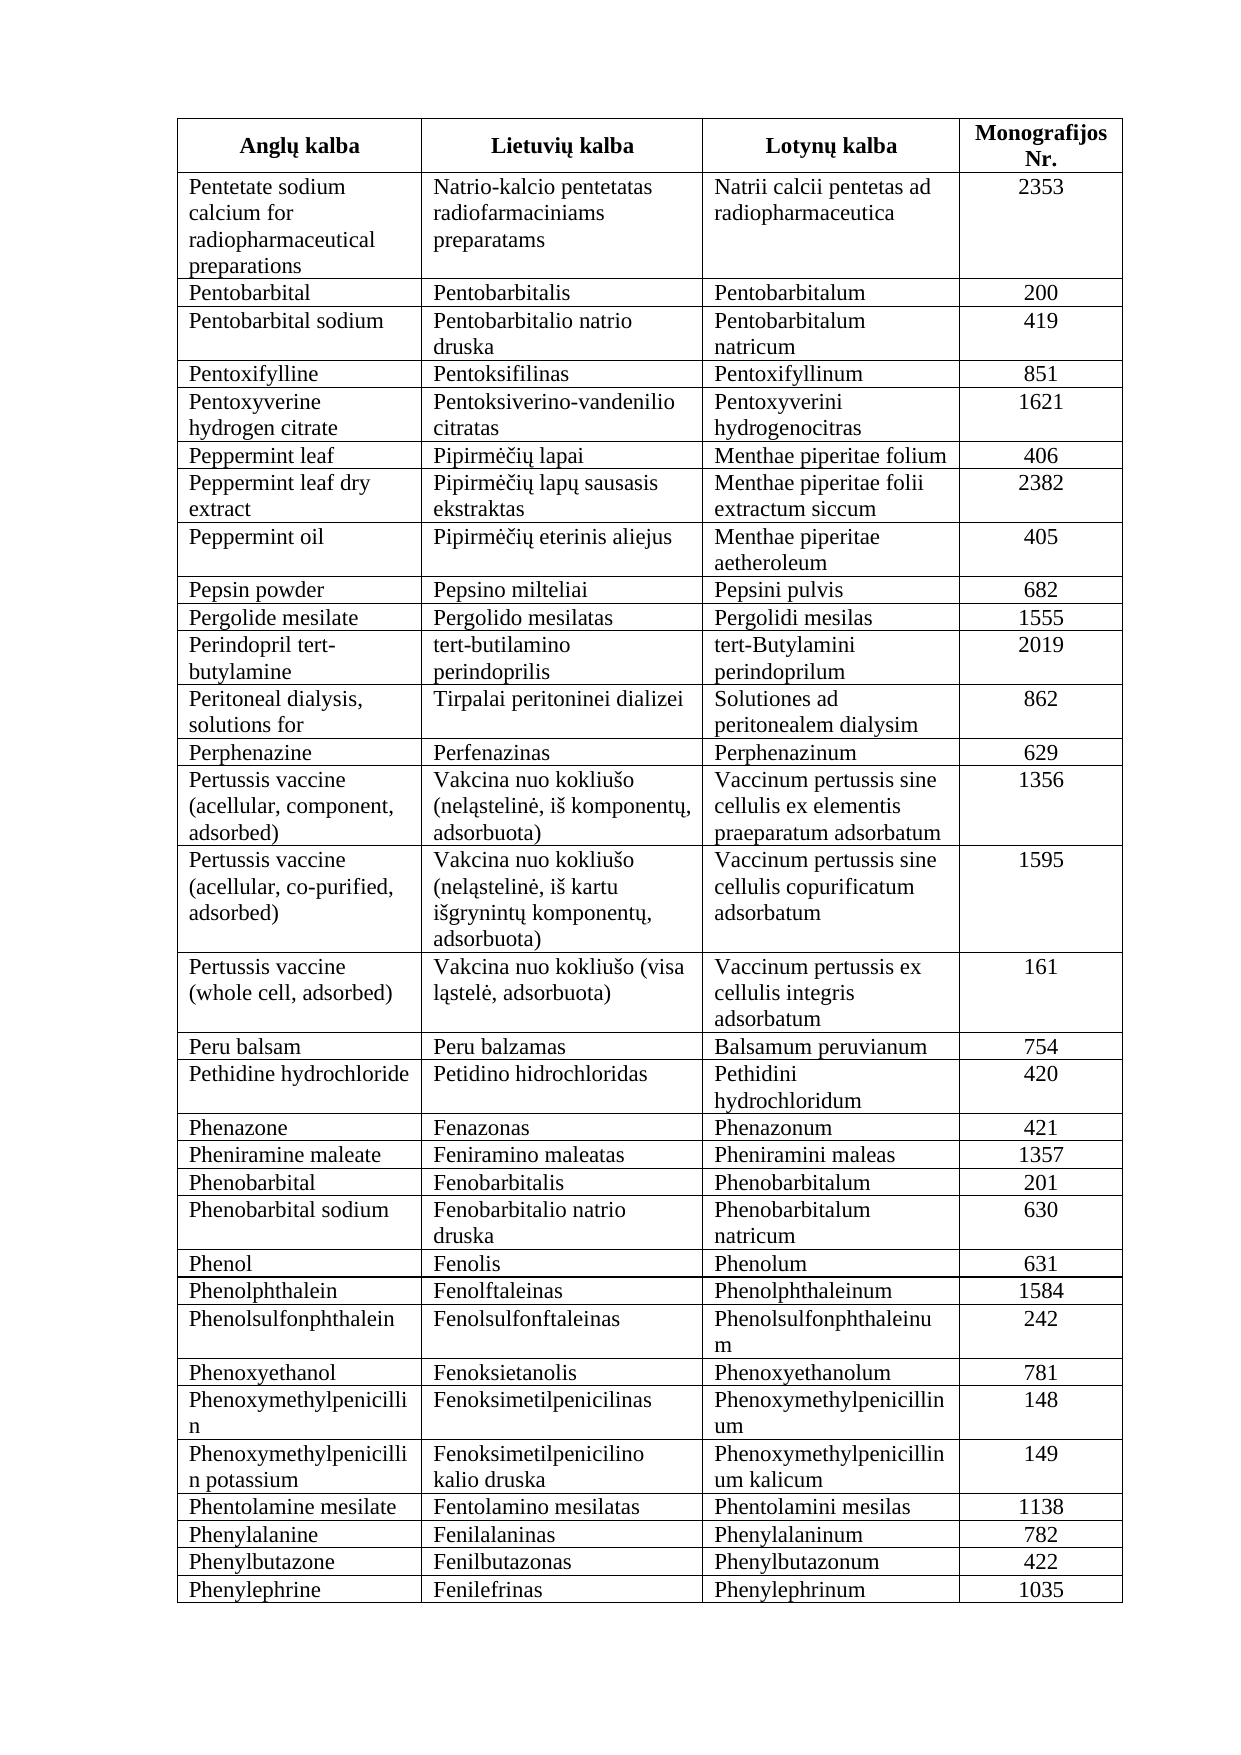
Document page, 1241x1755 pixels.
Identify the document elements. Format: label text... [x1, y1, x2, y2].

table_cell Phenolsulfonphthaleinum [703, 1305, 959, 1357]
table_cell Phenolum [703, 1250, 959, 1276]
table_cell Pheniramine maleate [178, 1141, 421, 1168]
table_cell 862 [960, 685, 1122, 738]
table_cell Vaccinum pertussis sine cellulis copurificatum adsorbatum [703, 846, 959, 952]
table_header Lotynų kalba [703, 119, 959, 172]
table_cell Peru balsam [178, 1033, 421, 1059]
table_cell Phenylalaninum [703, 1521, 959, 1547]
table_cell 629 [960, 739, 1122, 765]
table_cell Peppermint leaf [178, 442, 421, 468]
table_cell tert-butilamino perindoprilis [422, 631, 702, 684]
table_cell Solutiones ad peritonealem dialysim [703, 685, 959, 738]
table_cell Pertussis vaccine (whole cell, adsorbed) [178, 953, 421, 1032]
table_cell Pepsino milteliai [422, 577, 702, 603]
table_cell Peppermint leaf dry extract [178, 469, 421, 522]
table_cell Phenolphthalein [178, 1278, 421, 1304]
table_cell Phenobarbital [178, 1169, 421, 1195]
table_cell 782 [960, 1521, 1122, 1547]
table_cell 851 [960, 361, 1122, 387]
table_cell Perphenazine [178, 739, 421, 765]
table_cell 405 [960, 523, 1122, 576]
table_cell 1555 [960, 604, 1122, 630]
table_cell 631 [960, 1250, 1122, 1276]
table_cell Pentobarbitalis [422, 279, 702, 306]
table_cell Phenylephrine [178, 1576, 421, 1602]
table_cell Phentolamini mesilas [703, 1494, 959, 1520]
table_cell 200 [960, 279, 1122, 306]
table_cell Phenylbutazonum [703, 1548, 959, 1574]
table_cell Pethidini hydrochloridum [703, 1060, 959, 1113]
table_cell Pentobarbitalio natrio druska [422, 307, 702, 359]
table_cell 682 [960, 577, 1122, 603]
table_cell Phenazone [178, 1114, 421, 1140]
table_cell Pentobarbital sodium [178, 307, 421, 359]
table_cell Perfenazinas [422, 739, 702, 765]
table_cell Phenylbutazone [178, 1548, 421, 1574]
table_cell 1621 [960, 388, 1122, 441]
table_cell Phenolphthaleinum [703, 1278, 959, 1304]
table_cell 2353 [960, 173, 1122, 278]
table_cell Fenoksimetilpenicilinas [422, 1386, 702, 1439]
table_cell Pentoxyverini hydrogenocitras [703, 388, 959, 441]
table_cell Phenoxymethylpenicillin [178, 1386, 421, 1439]
table_cell 242 [960, 1305, 1122, 1357]
table_cell Peru balzamas [422, 1033, 702, 1059]
table_cell Pentoxifylline [178, 361, 421, 387]
table_cell Vakcina nuo kokliušo (neląstelinė, iš kartu išgrynintų komponentų, adsorbuota) [422, 846, 702, 952]
table_cell Fenolftaleinas [422, 1278, 702, 1304]
table_cell Menthae piperitae folium [703, 442, 959, 468]
table_cell Phenylalanine [178, 1521, 421, 1547]
table_cell 201 [960, 1169, 1122, 1195]
table_cell Phenobarbital sodium [178, 1196, 421, 1249]
table_cell 161 [960, 953, 1122, 1032]
table_cell Natrio-kalcio pentetatas radiofarmaciniams preparatams [422, 173, 702, 278]
table_cell Feniramino maleatas [422, 1141, 702, 1168]
table_cell 630 [960, 1196, 1122, 1249]
table_cell Peritoneal dialysis, solutions for [178, 685, 421, 738]
table_cell Pentobarbital [178, 279, 421, 306]
table_cell Fenoksietanolis [422, 1359, 702, 1385]
table_cell Phenazonum [703, 1114, 959, 1140]
table_cell Phenoxyethanol [178, 1359, 421, 1385]
table_cell Fenobarbitalis [422, 1169, 702, 1195]
table_cell Petidino hidrochloridas [422, 1060, 702, 1113]
table_cell Menthae piperitae aetheroleum [703, 523, 959, 576]
table_cell Fenazonas [422, 1114, 702, 1140]
table_cell Phenoxyethanolum [703, 1359, 959, 1385]
table_cell Vakcina nuo kokliušo (neląstelinė, iš komponentų, adsorbuota) [422, 766, 702, 845]
table_cell 1035 [960, 1576, 1122, 1602]
table_cell Fenoksimetilpenicilino kalio druska [422, 1440, 702, 1492]
table_cell 2382 [960, 469, 1122, 522]
table_cell Fenobarbitalio natrio druska [422, 1196, 702, 1249]
table_cell Pheniramini maleas [703, 1141, 959, 1168]
table_cell Pergolido mesilatas [422, 604, 702, 630]
table_cell 2019 [960, 631, 1122, 684]
table_cell Perindopril tert-butylamine [178, 631, 421, 684]
table_cell 1595 [960, 846, 1122, 952]
table_cell 781 [960, 1359, 1122, 1385]
table_cell Phentolamine mesilate [178, 1494, 421, 1520]
table_cell 421 [960, 1114, 1122, 1140]
table_cell Phenolsulfonphthalein [178, 1305, 421, 1357]
table_cell Phenoxymethylpenicillinum [703, 1386, 959, 1439]
table_cell Fenilefrinas [422, 1576, 702, 1602]
table_cell Pepsini pulvis [703, 577, 959, 603]
table_cell Pentoxyverine hydrogen citrate [178, 388, 421, 441]
table_cell Pentoksiverino-vandenilio citratas [422, 388, 702, 441]
table_cell 1584 [960, 1278, 1122, 1304]
table_cell Pipirmėčių lapų sausasis ekstraktas [422, 469, 702, 522]
table_cell Fenolsulfonftaleinas [422, 1305, 702, 1357]
table_cell Pentobarbitalum [703, 279, 959, 306]
table_cell Pethidine hydrochloride [178, 1060, 421, 1113]
table_cell Pentetate sodium calcium for radiopharmaceutical preparations [178, 173, 421, 278]
table_cell Pertussis vaccine (acellular, component, adsorbed) [178, 766, 421, 845]
table_cell 420 [960, 1060, 1122, 1113]
table_cell Phenobarbitalum natricum [703, 1196, 959, 1249]
table_cell Pertussis vaccine (acellular, co-purified, adsorbed) [178, 846, 421, 952]
table_cell 1138 [960, 1494, 1122, 1520]
table_cell Perphenazinum [703, 739, 959, 765]
table_cell 422 [960, 1548, 1122, 1574]
table_cell 406 [960, 442, 1122, 468]
table_header Lietuvių kalba [422, 119, 702, 172]
table_cell 1357 [960, 1141, 1122, 1168]
table_cell Pergolide mesilate [178, 604, 421, 630]
table_cell Menthae piperitae folii extractum siccum [703, 469, 959, 522]
table_cell Tirpalai peritoninei dializei [422, 685, 702, 738]
table_cell Pentoksifilinas [422, 361, 702, 387]
table_cell 148 [960, 1386, 1122, 1439]
table_cell Fentolamino mesilatas [422, 1494, 702, 1520]
table_cell Vaccinum pertussis ex cellulis integris adsorbatum [703, 953, 959, 1032]
table_cell Pergolidi mesilas [703, 604, 959, 630]
table_cell Pipirmėčių eterinis aliejus [422, 523, 702, 576]
table_cell 754 [960, 1033, 1122, 1059]
table_cell Pentoxifyllinum [703, 361, 959, 387]
table_cell Fenilbutazonas [422, 1548, 702, 1574]
table_cell Phenoxymethylpenicillinum kalicum [703, 1440, 959, 1492]
table_cell Natrii calcii pentetas ad radiopharmaceutica [703, 173, 959, 278]
table_cell Balsamum peruvianum [703, 1033, 959, 1059]
table_cell tert-Butylamini perindoprilum [703, 631, 959, 684]
table_cell Peppermint oil [178, 523, 421, 576]
table_cell Fenilalaninas [422, 1521, 702, 1547]
table_cell 149 [960, 1440, 1122, 1492]
table_cell Pepsin powder [178, 577, 421, 603]
table_cell Pentobarbitalum natricum [703, 307, 959, 359]
table_header Monografijos Nr. [960, 119, 1122, 172]
table_cell Phenoxymethylpenicillin potassium [178, 1440, 421, 1492]
table_cell Vaccinum pertussis sine cellulis ex elementis praeparatum adsorbatum [703, 766, 959, 845]
table_cell Pipirmėčių lapai [422, 442, 702, 468]
table_cell 419 [960, 307, 1122, 359]
table_cell Vakcina nuo kokliušo (visa ląstelė, adsorbuota) [422, 953, 702, 1032]
table_cell Fenolis [422, 1250, 702, 1276]
table_cell Phenylephrinum [703, 1576, 959, 1602]
table_cell Phenol [178, 1250, 421, 1276]
table_cell 1356 [960, 766, 1122, 845]
table_header Anglų kalba [178, 119, 421, 172]
table_cell Phenobarbitalum [703, 1169, 959, 1195]
